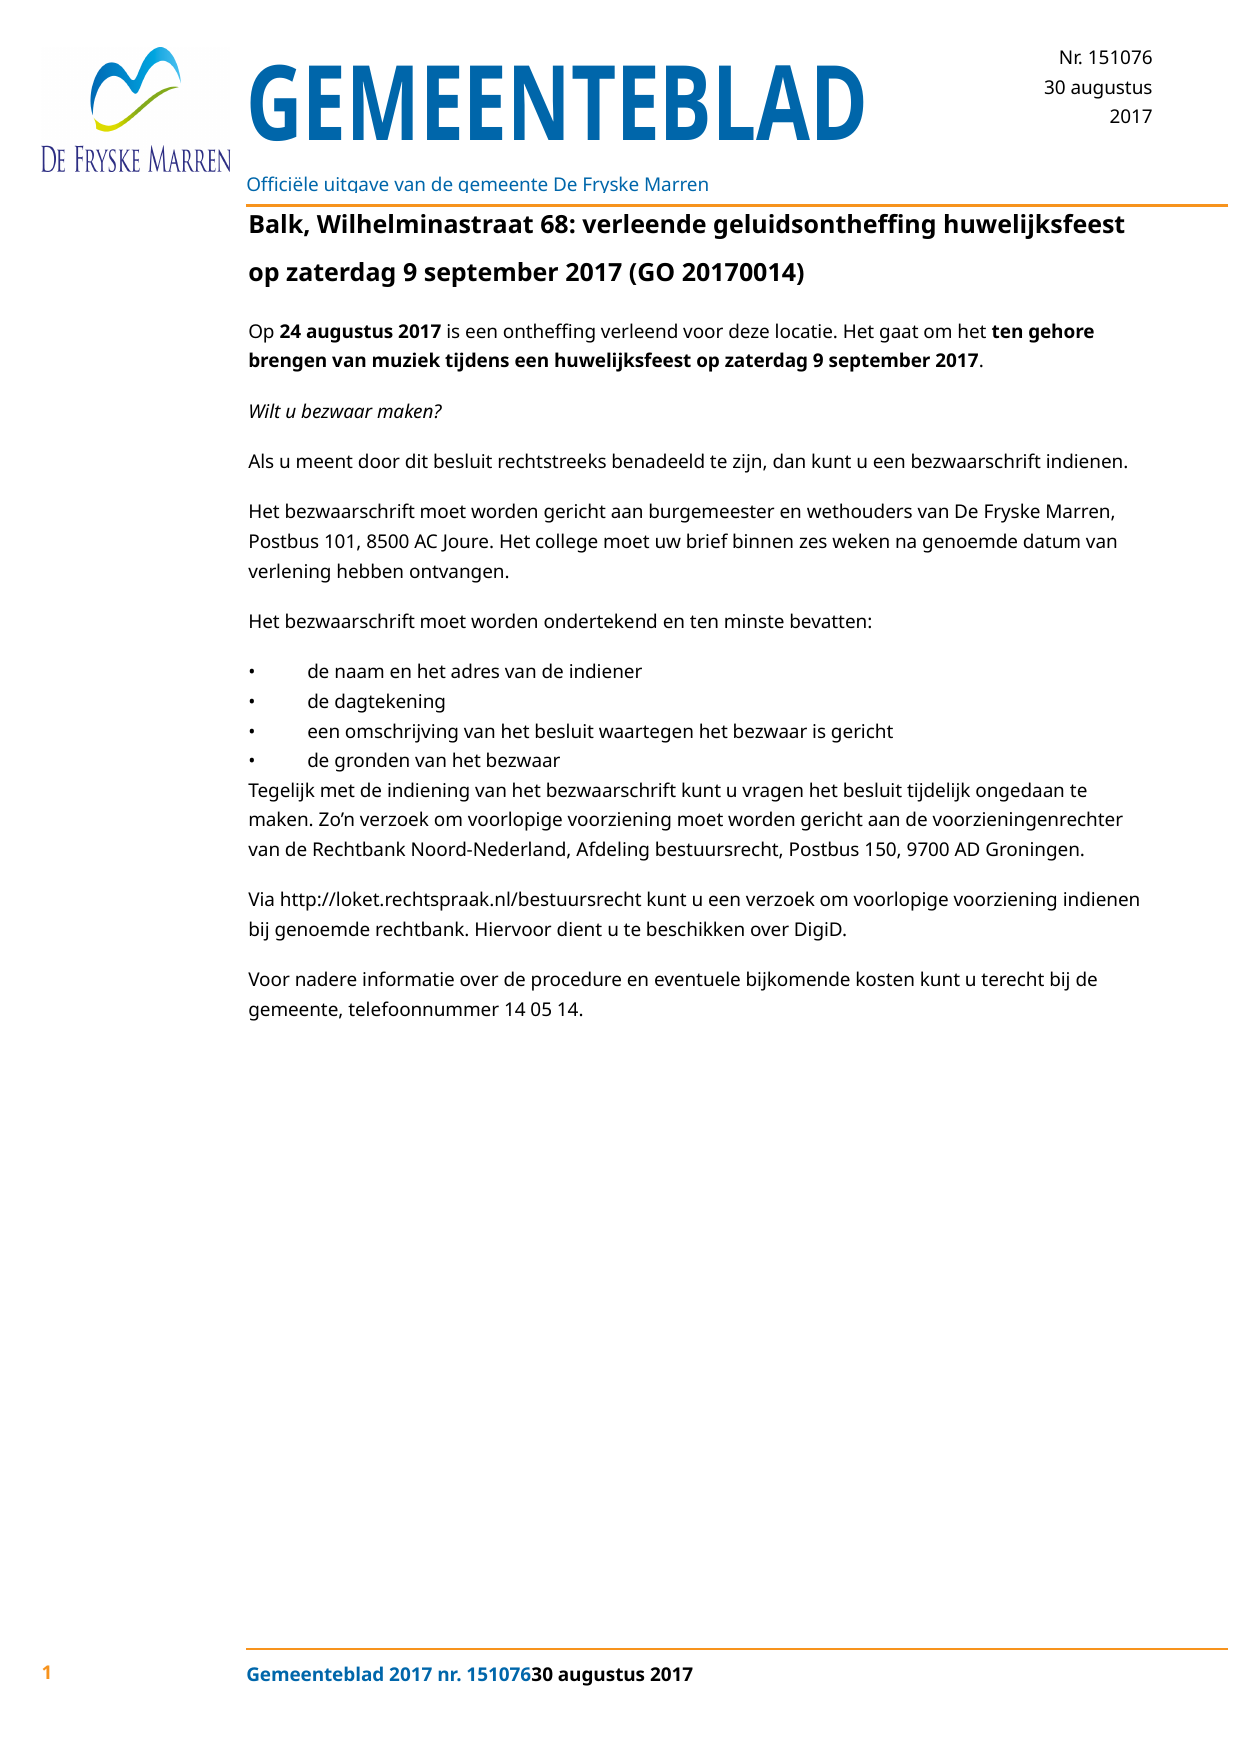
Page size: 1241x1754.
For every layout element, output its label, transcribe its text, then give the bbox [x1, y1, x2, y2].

list de gronden van het bezwaar [248, 747, 1152, 773]
text Tegelijk met de indiening van het bezwaarschrift kunt u vragen het besluit tijdelijk ongedaan te maken. Zo’n verzoek om voorlopige voorziening moet worden gericht aan de voorzieningenrechter van de Rechtbank Noord-Nederland, Afdeling bestuursrecht, Postbus 150, 9700 AD Groningen. [248, 777, 1152, 862]
list een omschrijving van het besluit waartegen het bezwaar is gericht [248, 718, 1152, 744]
text Als u meent door dit besluit rechtstreeks benadeeld te zijn, dan kunt u een bezwaarschrift indienen. [248, 448, 1152, 474]
text Via http://loket.rechtspraak.nl/bestuursrecht kunt u een verzoek om voorlopige voorziening indienen bij genoemde rechtbank. Hiervoor dient u te beschikken over DigiD. [248, 887, 1152, 942]
list de naam en het adres van de indiener [248, 659, 1152, 684]
picture [41, 47, 231, 172]
text Het bezwaarschrift moet worden gericht aan burgemeester en wethouders van De Fryske Marren, Postbus 101, 8500 AC Joure. Het college moet uw brief binnen zes weken na genoemde datum van verlening hebben ontvangen. [248, 499, 1152, 584]
text Voor nadere informatie over de procedure en eventuele bijkomende kosten kunt u terecht bij de gemeente, telefoonnummer 14 05 14. [248, 967, 1152, 1022]
text Het bezwaarschrift moet worden ondertekend en ten minste bevatten: [248, 608, 1152, 634]
text Balk, Wilhelminastraat 68: verleende geluidsontheffing huwelijksfeest op zaterdag 9 september 2017 (GO 20170014) [248, 207, 1152, 288]
list de dagtekening [248, 688, 1152, 714]
text Op 24 augustus 2017 is een ontheffing verleend voor deze locatie. Het gaat om het ten gehore brengen van muziek tijdens een huwelijksfeest op zaterdag 9 september 2017. [248, 318, 1152, 373]
text Wilt u bezwaar maken? [248, 398, 1152, 424]
